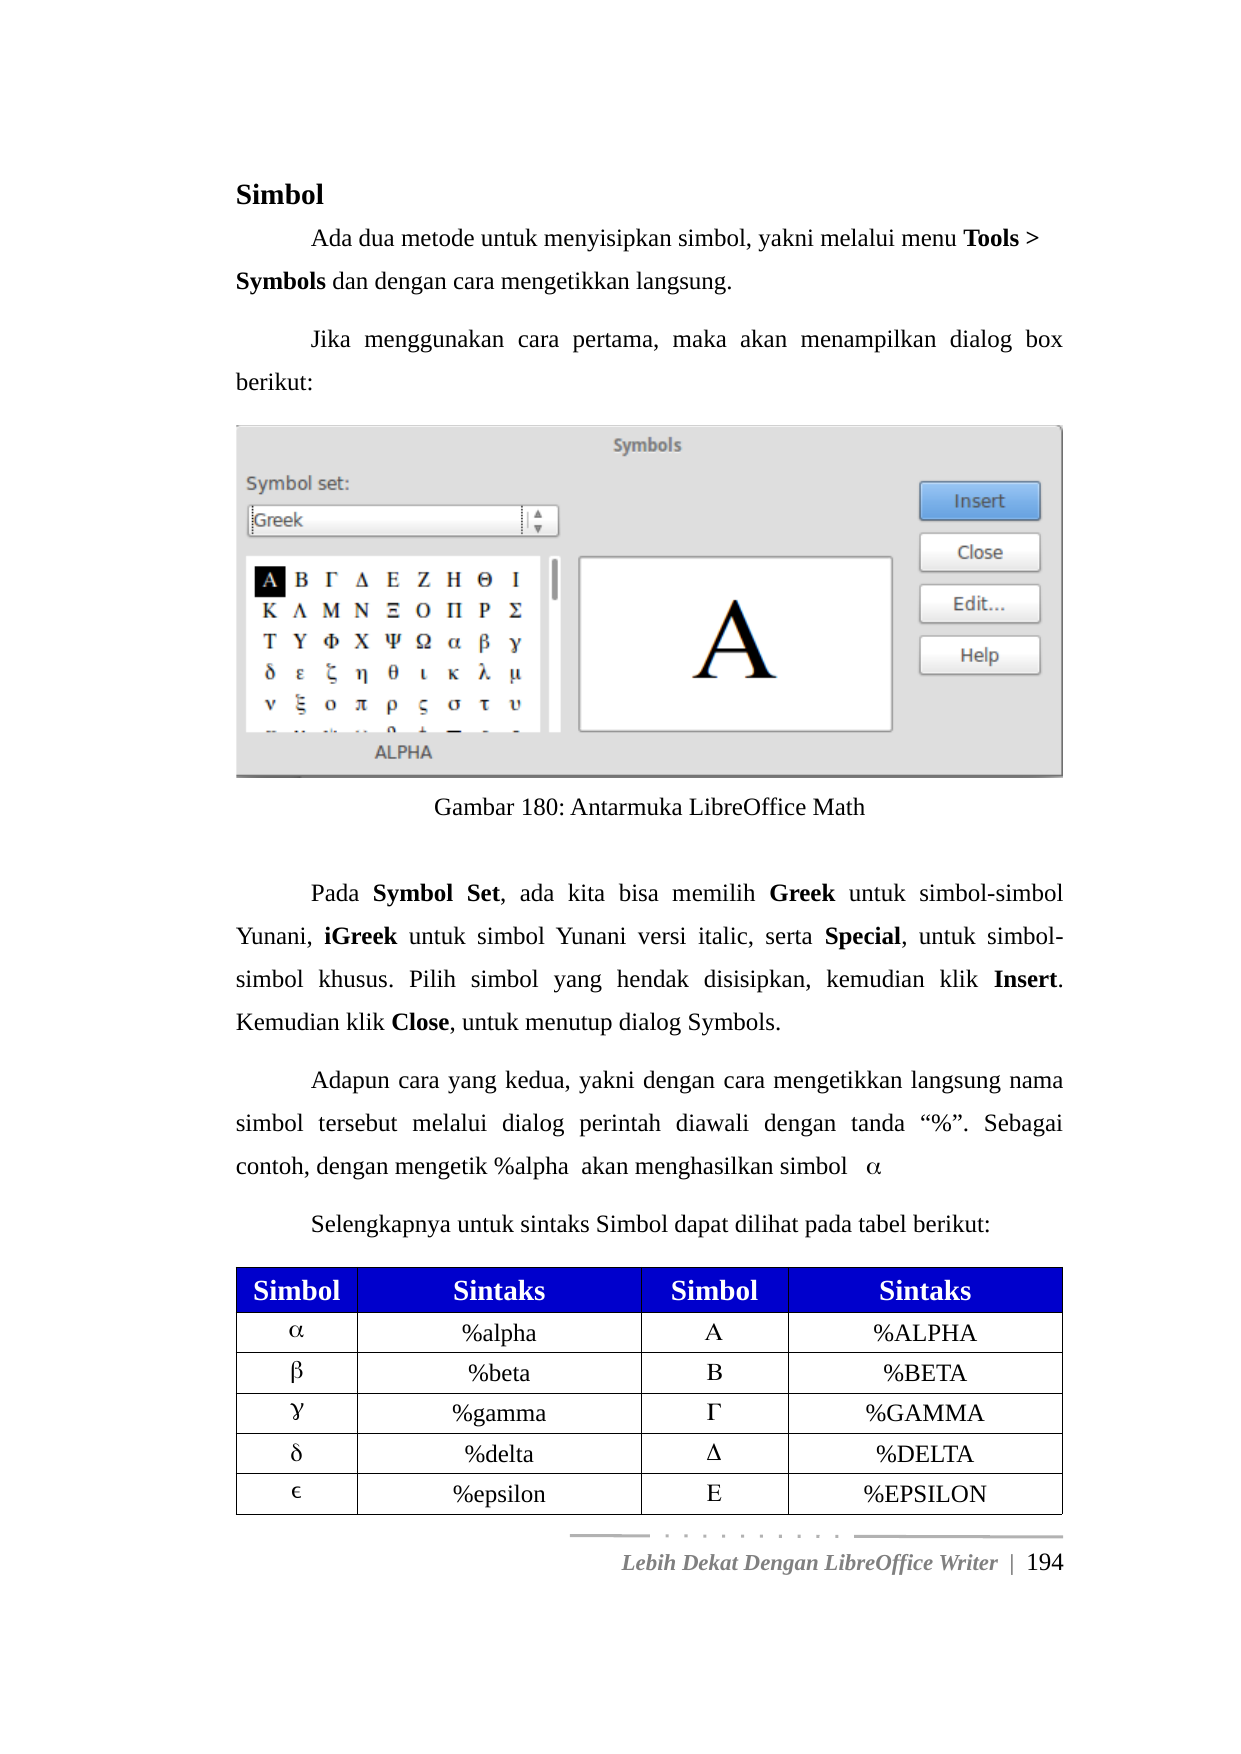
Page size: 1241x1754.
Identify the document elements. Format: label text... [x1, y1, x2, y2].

text Pada Symbol Set, ada kita bisa memilih Greek untuk simbol-simbol Yunani, iGreek untuk simbol Yunani versi italic, serta Special, untuk simbol-simbol khusus. Pilih simbol yang hendak disisipkan, kemudian klik Insert. Kemudian klik Close, untuk menutup dialog Symbols. [236, 878, 1063, 1036]
table_cell %epsilon [358, 1474, 641, 1513]
subtitle Simbol [236, 177, 1063, 211]
table_cell [642, 1474, 788, 1513]
table_cell %gamma [358, 1394, 641, 1433]
table_cell [237, 1353, 357, 1393]
text Selengkapnya untuk sintaks Simbol dapat dilihat pada tabel berikut: [236, 1209, 1063, 1238]
text Gambar 180: Antarmuka LibreOffice Math [236, 778, 1063, 821]
table_cell %alpha [358, 1313, 641, 1352]
table_cell [642, 1313, 788, 1352]
table_cell %DELTA [789, 1434, 1062, 1473]
table_cell %EPSILON [789, 1474, 1062, 1513]
table_cell %GAMMA [789, 1394, 1062, 1433]
table_header Sintaks [789, 1268, 1062, 1312]
picture [236, 425, 1063, 778]
table_cell [237, 1474, 357, 1513]
text Adapun cara yang kedua, yakni dengan cara mengetikkan langsung nama simbol tersebut melalui dialog perintah diawali dengan tanda “%”. Sebagai contoh, dengan mengetik %alpha akan menghasilkan simbol [236, 1065, 1063, 1180]
table_cell [237, 1313, 357, 1352]
table_header Simbol [237, 1268, 357, 1312]
table_cell [237, 1434, 357, 1473]
table_cell [642, 1434, 788, 1473]
text Jika menggunakan cara pertama, maka akan menampilkan dialog box berikut: [236, 324, 1063, 396]
table_cell %ALPHA [789, 1313, 1062, 1352]
table_header Sintaks [358, 1268, 641, 1312]
table_cell %BETA [789, 1353, 1062, 1393]
table_cell [642, 1353, 788, 1393]
table_header Simbol [642, 1268, 788, 1312]
table_cell %delta [358, 1434, 641, 1473]
table_cell [237, 1394, 357, 1433]
table_cell [642, 1394, 788, 1433]
text Ada dua metode untuk menyisipkan simbol, yakni melalui menu Tools > Symbols dan dengan cara mengetikkan langsung. [236, 223, 1063, 295]
table_cell %beta [358, 1353, 641, 1393]
